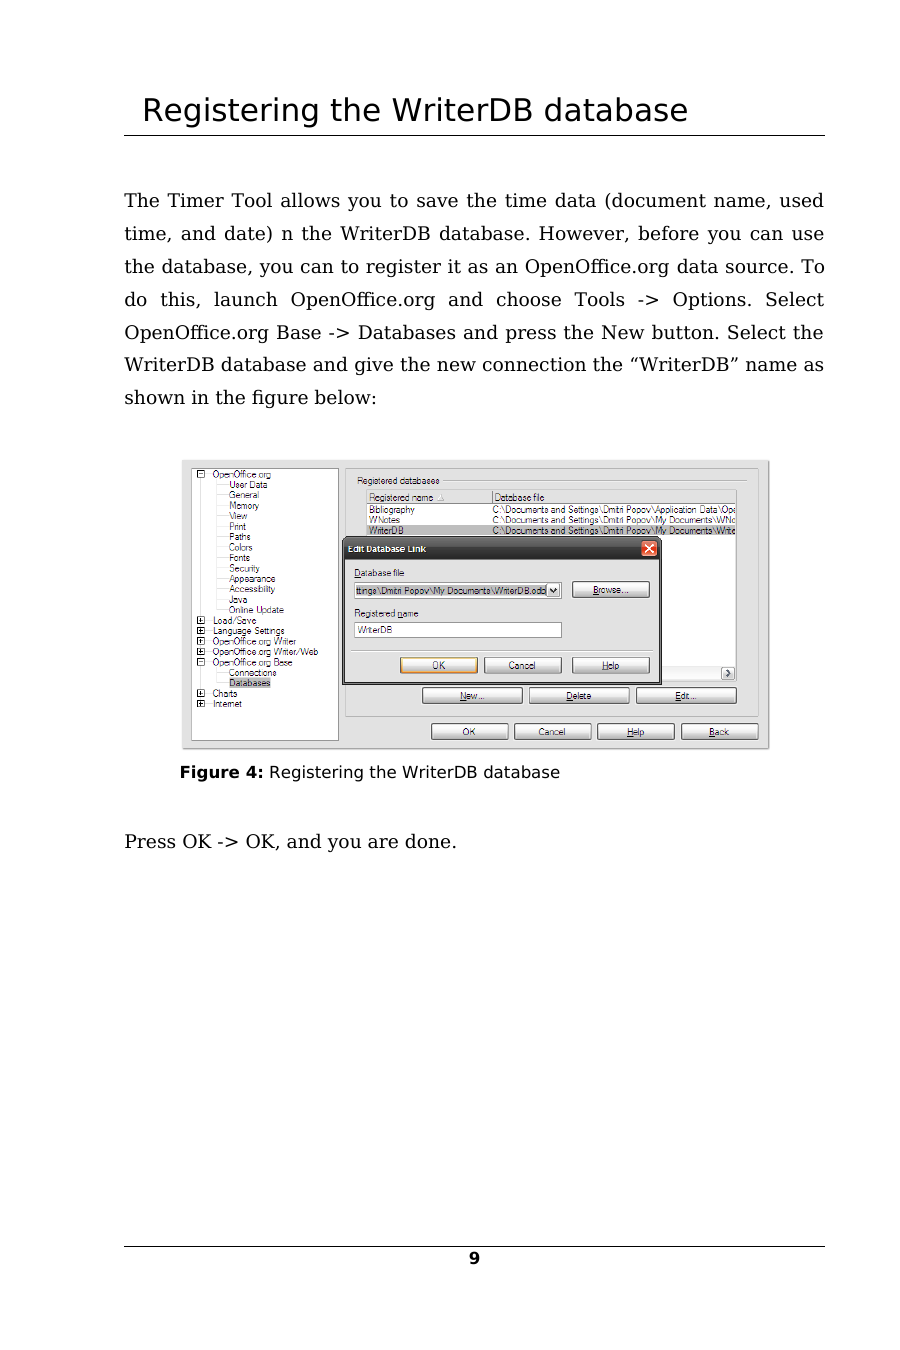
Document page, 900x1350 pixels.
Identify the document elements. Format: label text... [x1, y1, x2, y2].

picture [179, 457, 770, 751]
text Press OK -> OK, and you are done. [124, 831, 825, 853]
subtitle Registering the WriterDB database [124, 75, 825, 135]
text The Timer Tool allows you to save the time data (document name, used time, and date) n the WriterDB database. However, before you can use the database, you can to register it as an OpenOffice.org data source. To do this, launch OpenOffice.org and choose Tools -> Options. Select OpenOffice.org Base -> Databases and press the New button. Select the WriterDB database and give the new connection the “WriterDB” name as shown in the figure below: [124, 190, 825, 409]
text Figure 4: Registering the WriterDB database [179, 751, 770, 783]
